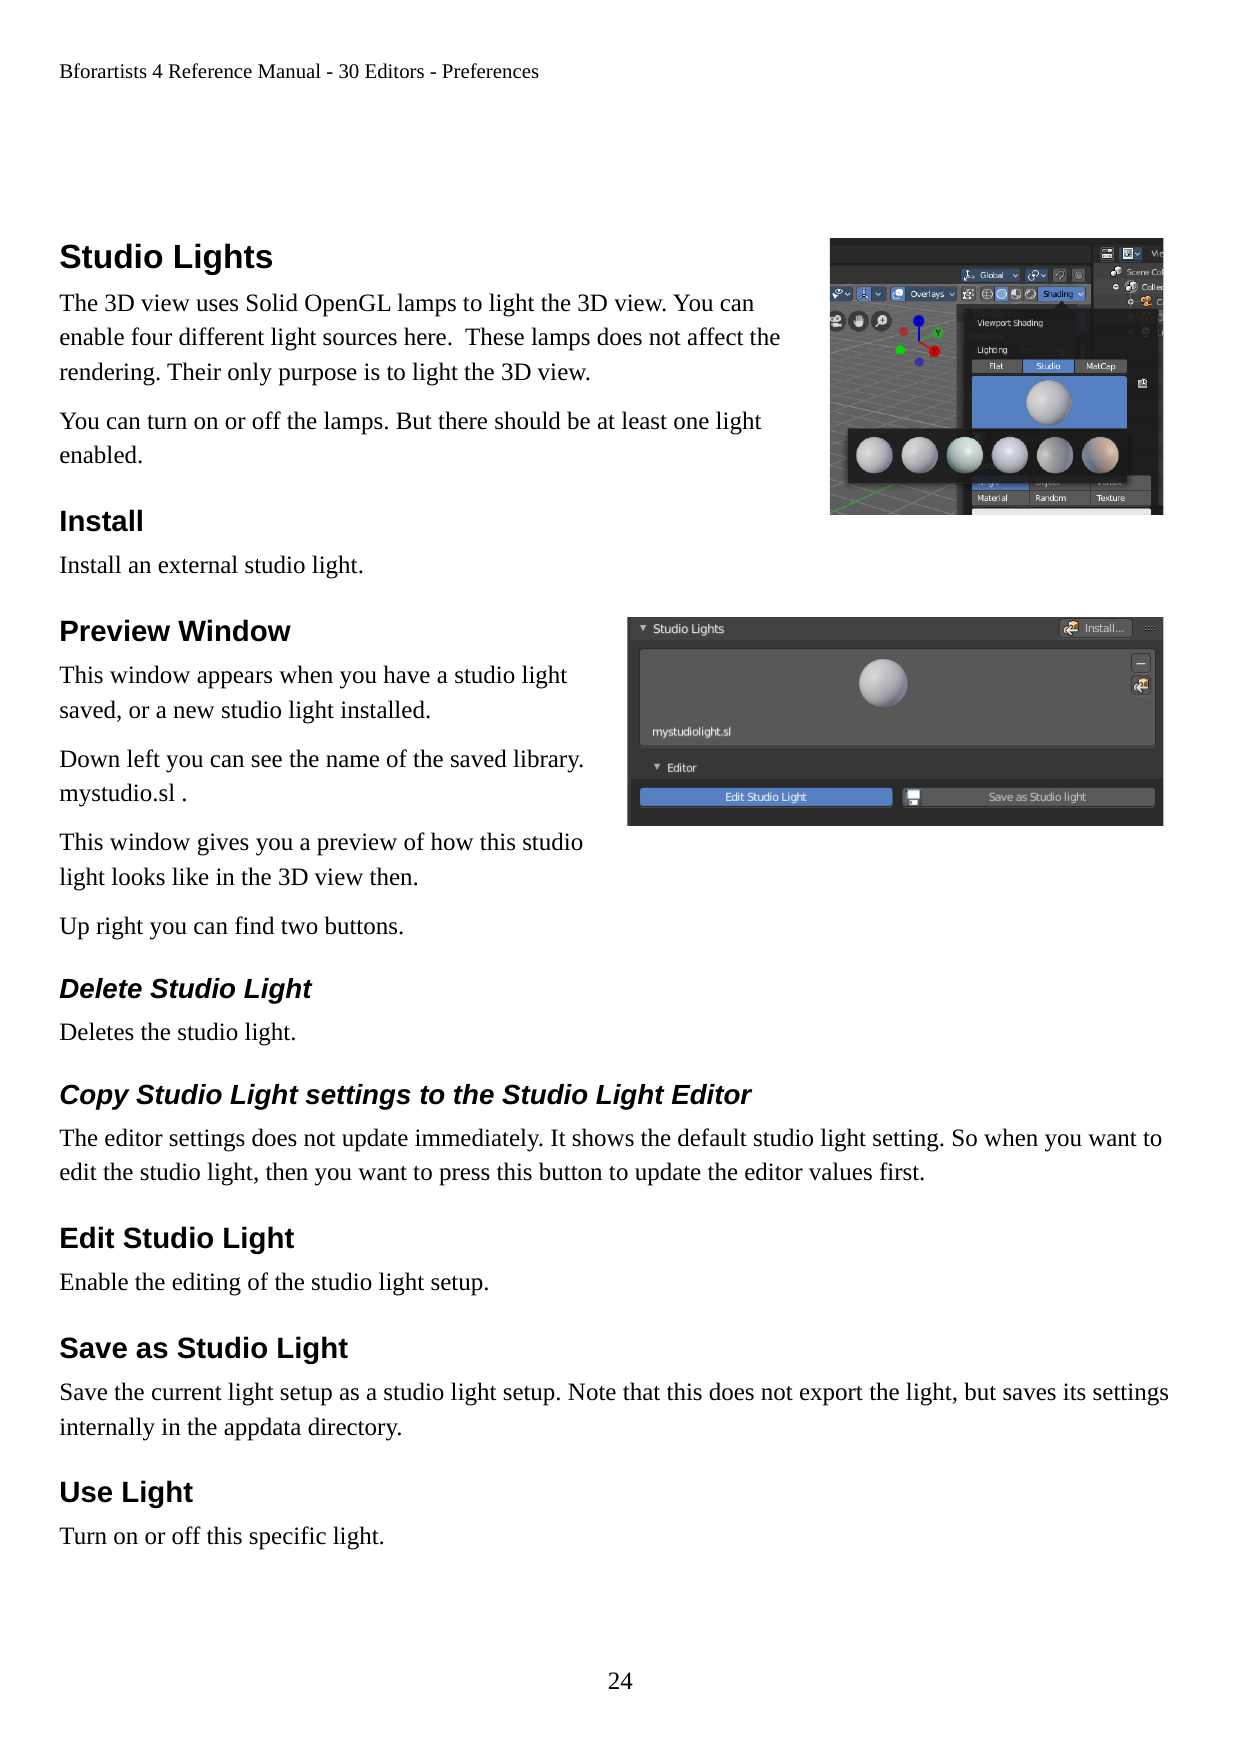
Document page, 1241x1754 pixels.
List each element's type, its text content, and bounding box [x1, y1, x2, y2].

picture [627, 617, 1164, 826]
text This window appears when you have a studio light saved, or a new studio light installed. [59, 660, 627, 723]
subtitle Use Light [59, 1475, 1181, 1509]
text Down left you can see the name of the saved library. mystudio.sl . [59, 744, 627, 807]
picture [829, 238, 1164, 515]
text Turn on or off this specific light. [59, 1521, 1181, 1550]
text Install an external studio light. [59, 550, 1181, 579]
subtitle Preview Window [59, 614, 1181, 648]
text Up right you can find two buttons. [59, 911, 1181, 940]
text The 3D view uses Solid OpenGL lamps to light the 3D view. You can enable four different light sources here. These lamps does not affect the rendering. Their only purpose is to light the 3D view. [59, 288, 829, 386]
subtitle Install [59, 504, 1181, 538]
subtitle Edit Studio Light [59, 1221, 1181, 1255]
subtitle Delete Studio Light [59, 972, 1181, 1004]
text Deletes the studio light. [59, 1017, 1181, 1046]
subtitle Copy Studio Light settings to the Studio Light Editor [59, 1078, 1181, 1110]
text Save the current light setup as a studio light setup. Note that this does not export the light, but saves its settings internally in the appdata directory. [59, 1377, 1181, 1440]
text Enable the editing of the studio light setup. [59, 1267, 1181, 1296]
subtitle Studio Lights [59, 237, 1181, 276]
text The editor settings does not update immediately. It shows the default studio light setting. So when you want to edit the studio light, then you want to press this button to update the editor values first. [59, 1123, 1181, 1186]
text This window gives you a preview of how this studio light looks like in the 3D view then. [59, 827, 1181, 891]
text You can turn on or off the lamps. But there should be at least one light enabled. [59, 406, 829, 469]
subtitle Save as Studio Light [59, 1331, 1181, 1364]
